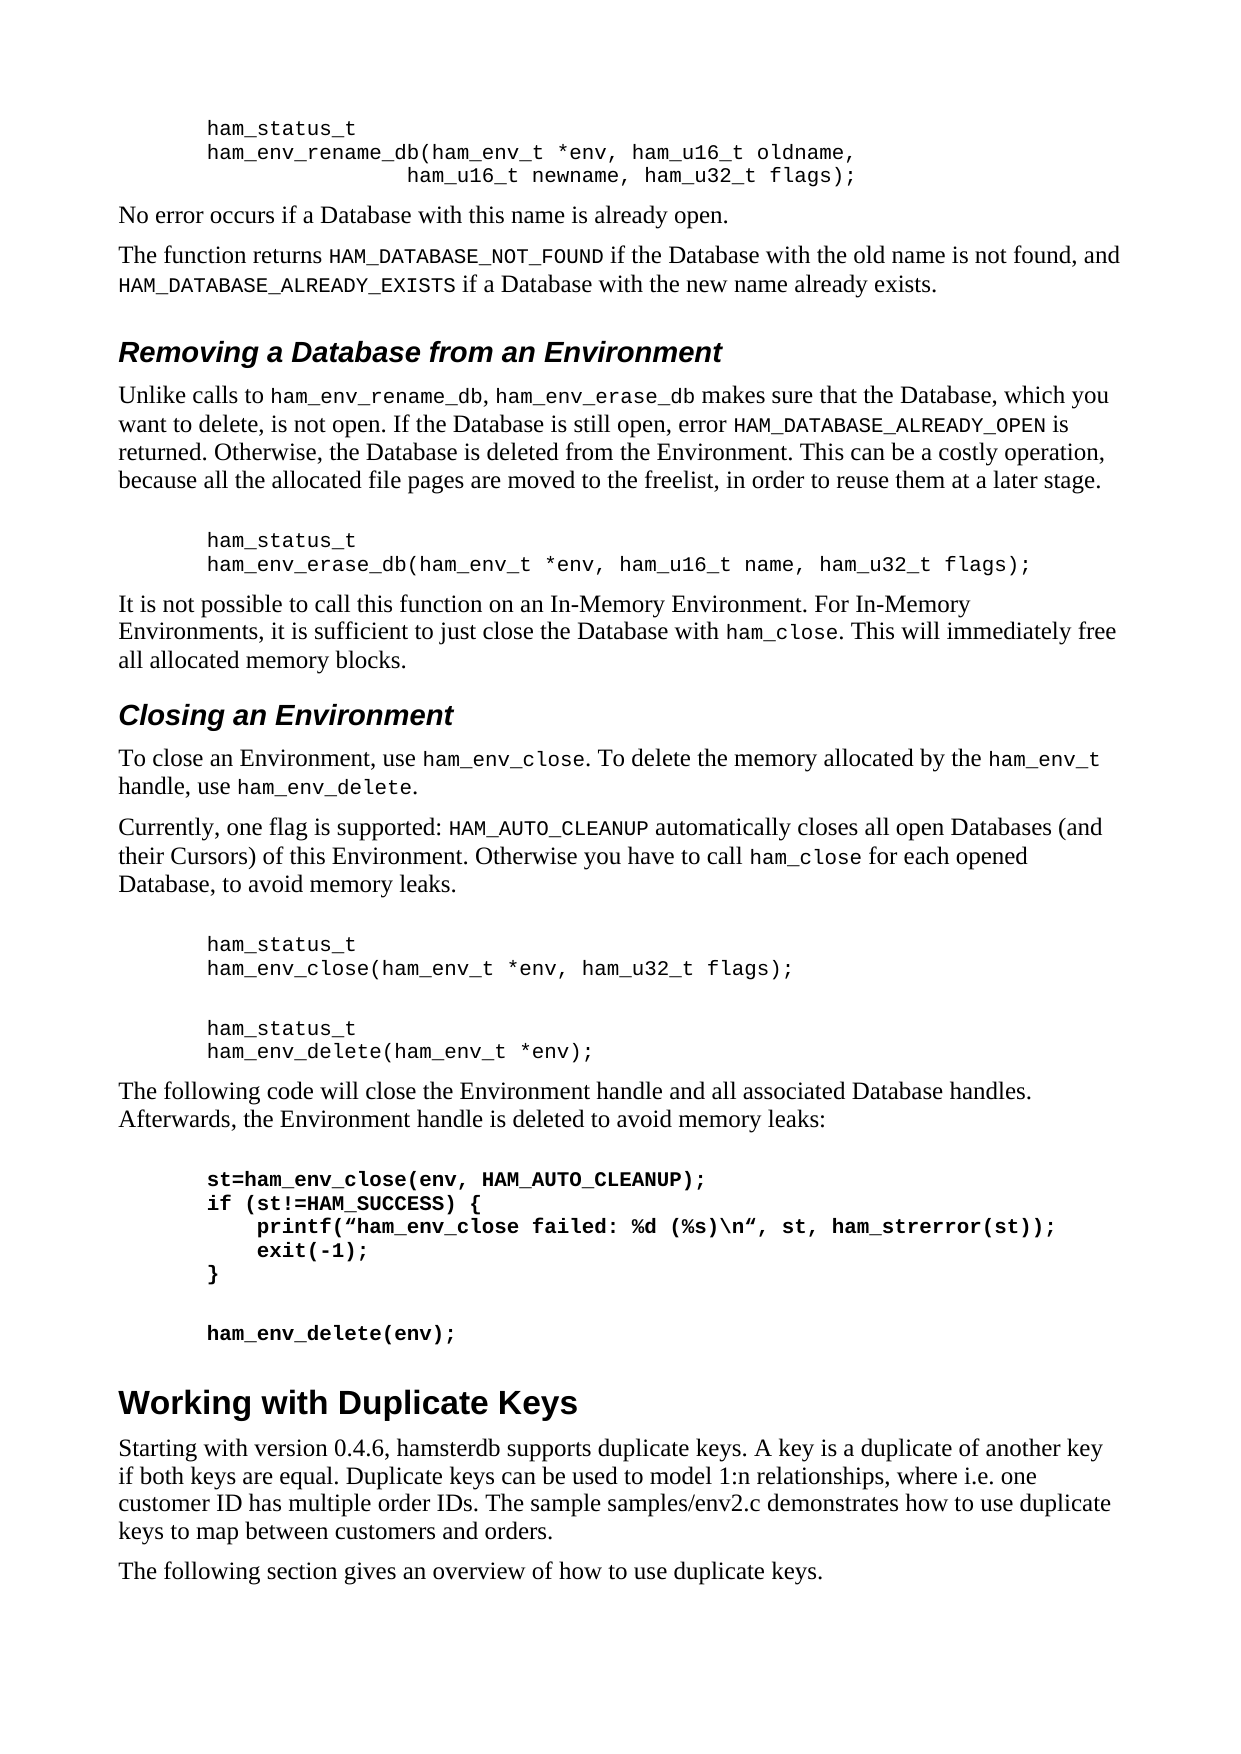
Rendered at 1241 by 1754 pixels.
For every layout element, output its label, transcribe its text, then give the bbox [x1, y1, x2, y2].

text The following code will close the Environment handle and all associated Database handles. Afterwards, the Environment handle is deleted to avoid memory leaks: [118, 1077, 1122, 1133]
text No error occurs if a Database with this name is already open. [118, 201, 1122, 229]
text ham_status_t ham_env_erase_db(ham_env_t *env, ham_u16_t name, ham_u32_t flags); [207, 530, 1122, 577]
text To close an Environment, use ham_env_close. To delete the memory allocated by the ham_env_t handle, use ham_env_delete. [118, 744, 1122, 801]
text Starting with version 0.4.6, hamsterdb supports duplicate keys. A key is a duplicate of another key if both keys are equal. Duplicate keys can be used to model 1:n relationships, where i.e. one customer ID has multiple order IDs. The sample samples/env2.c demonstrates how to use duplicate keys to map between customers and orders. [118, 1434, 1122, 1545]
text ham_status_t ham_env_close(ham_env_t *env, ham_u32_t flags); [207, 934, 1122, 982]
text It is not possible to call this function on an In-Memory Environment. For In-Memory Environments, it is sufficient to just close the Database with ham_close. This will immediately free all allocated memory blocks. [118, 590, 1122, 674]
text ham_env_delete(env); [207, 1323, 1122, 1347]
text ham_status_t ham_env_delete(ham_env_t *env); [207, 1018, 1122, 1065]
text The following section gives an overview of how to use duplicate keys. [118, 1557, 1122, 1585]
text st=ham_env_close(env, HAM_AUTO_CLEANUP); if (st!=HAM_SUCCESS) { printf(“ham_env_close failed: %d (%s)\n“, st, ham_strerror(st)); exit(-1); } [207, 1169, 1122, 1287]
text The function returns HAM_DATABASE_NOT_FOUND if the Database with the old name is not found, and HAM_DATABASE_ALREADY_EXISTS if a Database with the new name already exists. [118, 242, 1122, 299]
text Unlike calls to ham_env_rename_db, ham_env_erase_db makes sure that the Database, which you want to delete, is not open. If the Database is still open, error HAM_DATABASE_ALREADY_OPEN is returned. Otherwise, the Database is deleted from the Environment. This can be a costly operation, because all the allocated file pages are moved to the freelist, in order to reuse them at a later stage. [118, 381, 1122, 494]
subtitle Removing a Database from an Environment [118, 336, 1122, 369]
subtitle Working with Duplicate Keys [118, 1384, 1122, 1422]
subtitle Closing an Environment [118, 699, 1122, 731]
text Currently, one flag is supported: HAM_AUTO_CLEANUP automatically closes all open Databases (and their Cursors) of this Environment. Otherwise you have to call ham_close for each opened Database, to avoid memory leaks. [118, 813, 1122, 898]
text ham_status_t ham_env_rename_db(ham_env_t *env, ham_u16_t oldname, ham_u16_t newname, ham_u32_t flags); [207, 118, 1122, 189]
